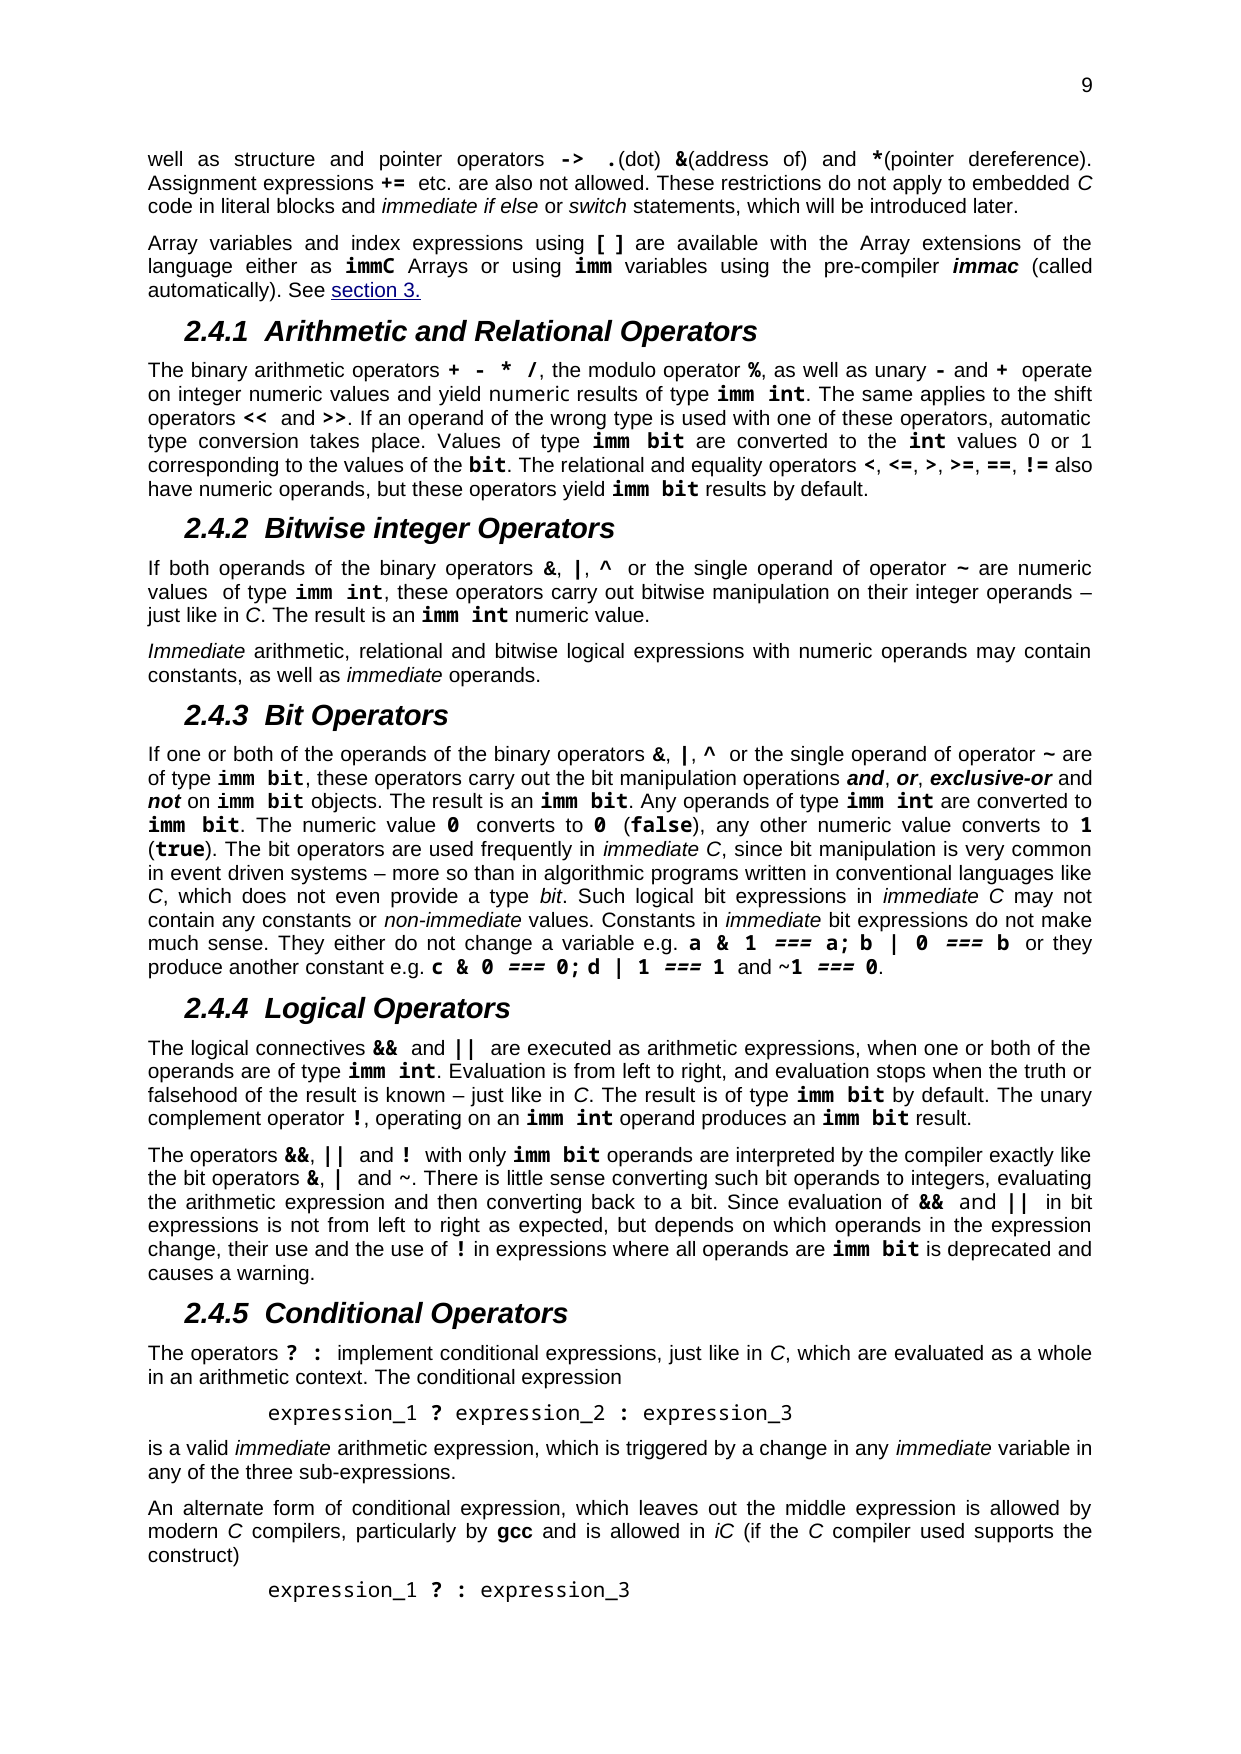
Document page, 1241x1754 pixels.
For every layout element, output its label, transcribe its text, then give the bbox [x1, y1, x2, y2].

text expression_1 ? : expression_3 [268, 1579, 1092, 1602]
text The operators ? : implement conditional expressions, just like in C, which are evaluated as a whole in an arithmetic context. The conditional expression [148, 1342, 1092, 1389]
subtitle Arithmetic and Relational Operators [184, 314, 1092, 347]
text The operators &&, || and ! with only imm bit operands are interpreted by the compiler exactly like the bit operators &, | and ~. There is little sense converting such bit operands to integers, evaluating the arithmetic expression and then converting back to a bit. Since evaluation of && and || in bit expressions is not from left to right as expected, but depends on which operands in the expression change, their use and the use of ! in expressions where all operands are imm bit is deprecated and causes a warning. [148, 1143, 1092, 1285]
text well as structure and pointer operators -> .(dot) &(address of) and *(pointer dereference). Assignment expressions += etc. are also not allowed. These restrictions do not apply to embedded C code in literal blocks and immediate if else or switch statements, which will be introduced later. [148, 148, 1092, 219]
subtitle Logical Operators [184, 992, 1092, 1024]
text If both operands of the binary operators &, |, ^ or the single operand of operator ~ are numeric values of type imm int, these operators carry out bitwise manipulation on their integer operands – just like in C. The result is an imm int numeric value. [148, 557, 1092, 628]
text expression_1 ? expression_2 : expression_3 [268, 1402, 1092, 1425]
text Array variables and index expressions using [ ] are available with the Array extensions of the language either as immC Arrays or using imm variables using the pre-compiler immac (called automatically). See section 3. [148, 231, 1092, 302]
text is a valid immediate arithmetic expression, which is triggered by a change in any immediate variable in any of the three sub-expressions. [148, 1437, 1092, 1484]
subtitle Conditional Operators [184, 1297, 1092, 1330]
text Immediate arithmetic, relational and bitwise logical expressions with numeric operands may contain constants, as well as immediate operands. [148, 639, 1092, 687]
subtitle Bit Operators [184, 698, 1092, 731]
text The binary arithmetic operators + - * /, the modulo operator %, as well as unary - and + operate on integer numeric values and yield numeric results of type imm int. The same applies to the shift operators << and >>. If an operand of the wrong type is used with one of these operators, automatic type conversion takes place. Values of type imm bit are converted to the int values 0 or 1 corresponding to the values of the bit. The relational and equality operators <, <=, >, >=, ==, != also have numeric operands, but these operators yield imm bit results by default. [148, 359, 1092, 501]
text The logical connectives && and || are executed as arithmetic expressions, when one or both of the operands are of type imm int. Evaluation is from left to right, and evaluation stops when the truth or falsehood of the result is known – just like in C. The result is of type imm bit by default. The unary complement operator !, operating on an imm int operand produces an imm bit result. [148, 1036, 1092, 1131]
subtitle Bitwise integer Operators [184, 512, 1092, 545]
text An alternate form of conditional expression, which leaves out the middle expression is allowed by modern C compilers, particularly by gcc and is allowed in iC (if the C compiler used supports the construct) [148, 1496, 1092, 1567]
text If one or both of the operands of the binary operators &, |, ^ or the single operand of operator ~ are of type imm bit, these operators carry out the bit manipulation operations and, or, exclusive-or and not on imm bit objects. The result is an imm bit. Any operands of type imm int are converted to imm bit. The numeric value 0 converts to 0 (false), any other numeric value converts to 1 (true). The bit operators are used frequently in immediate C, since bit manipulation is very common in event driven systems – more so than in algorithmic programs written in conventional languages like C, which does not even provide a type bit. Such logical bit expressions in immediate C may not contain any constants or non-immediate values. Constants in immediate bit expressions do not make much sense. They either do not change a variable e.g. a & 1 === a; b | 0 === b or they produce another constant e.g. c & 0 === 0; d | 1 === 1 and ~1 === 0. [148, 743, 1092, 979]
